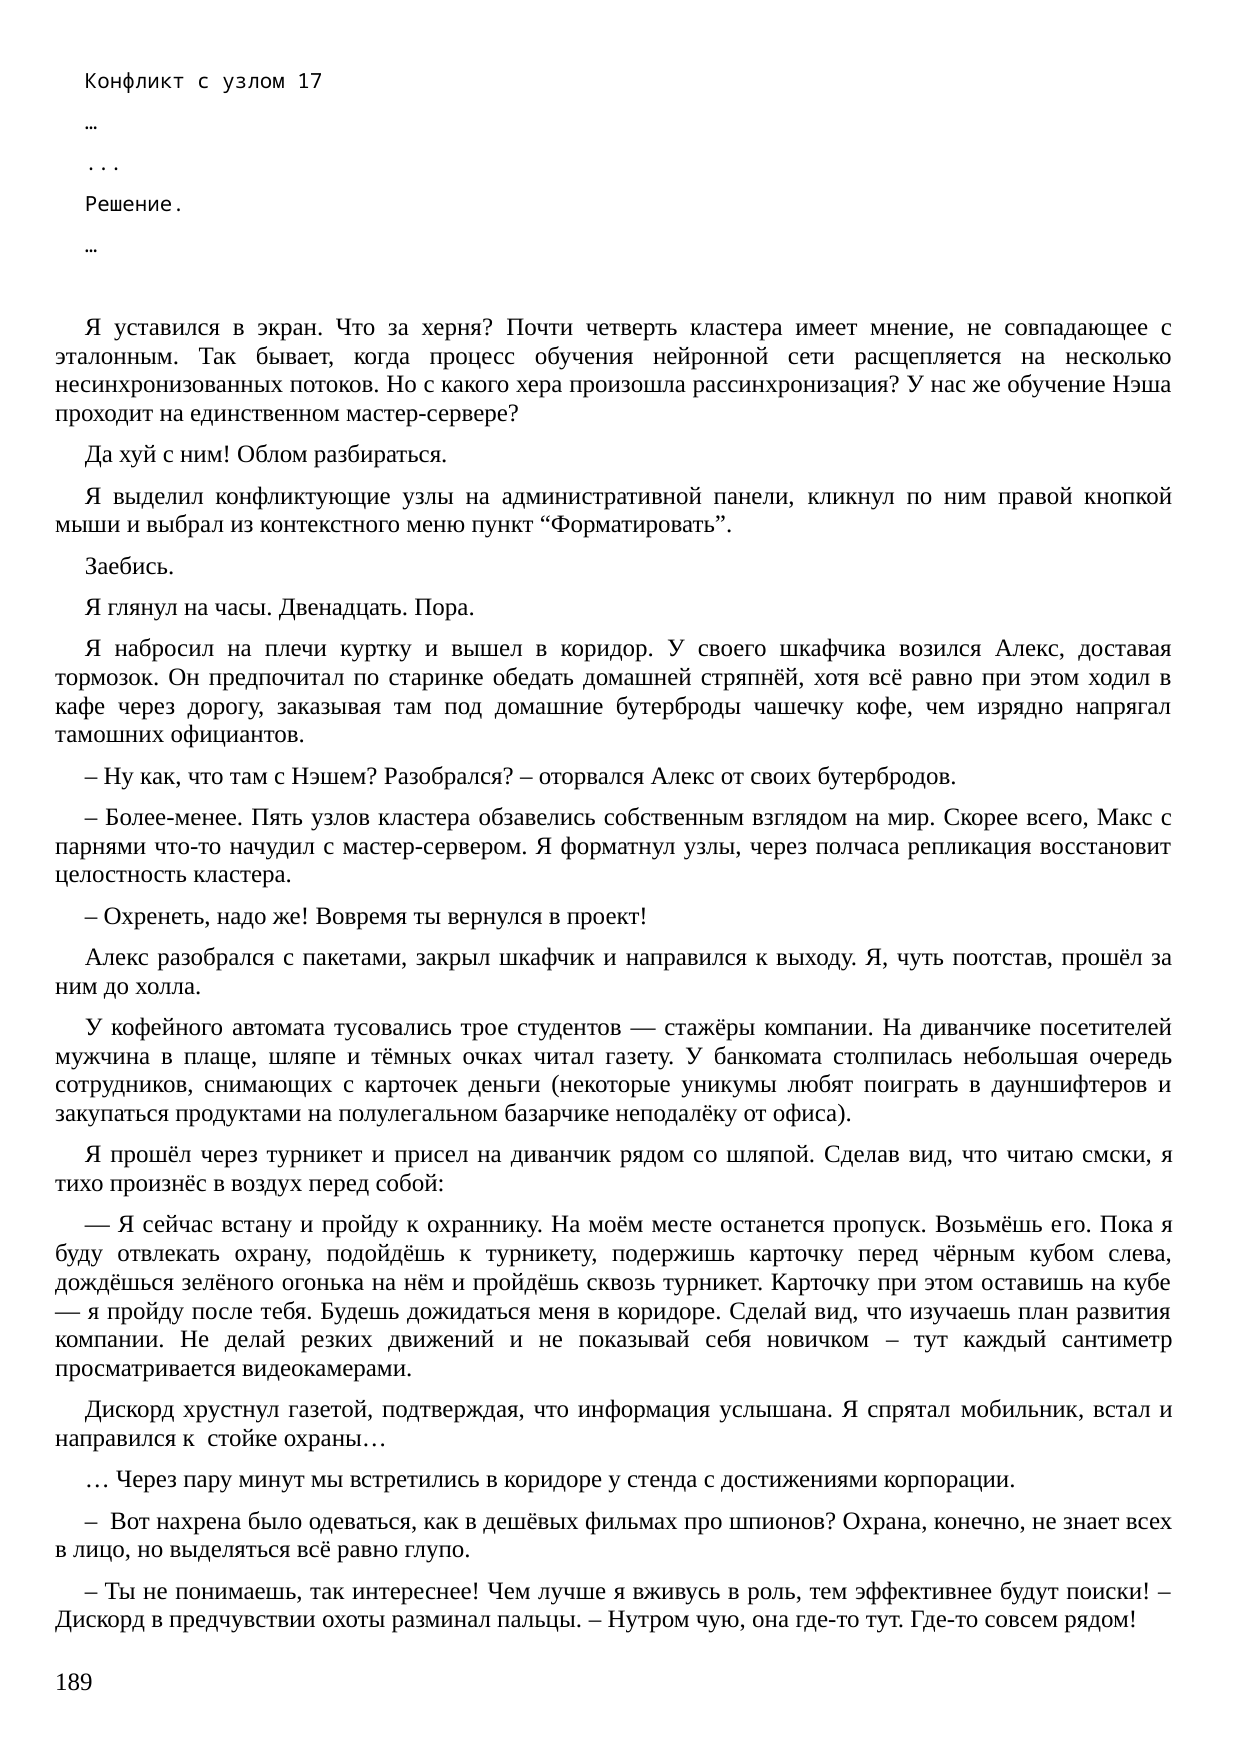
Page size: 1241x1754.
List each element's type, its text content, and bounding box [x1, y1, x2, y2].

text – Охренеть, надо же! Вовремя ты вернулся в проект! [55, 901, 1173, 929]
text Я прошёл через турникет и присел на диванчик рядом со шляпой. Сделав вид, что читаю смски, я тихо произнёс в воздух перед собой: [55, 1139, 1173, 1197]
text Дискорд хрустнул газетой, подтверждая, что информация услышана. Я спрятал мобильник, встал и направился к стойке охраны… [55, 1394, 1173, 1452]
text – Ну как, что там с Нэшем? Разобрался? – оторвался Алекс от своих бутербродов. [55, 761, 1173, 789]
text Я выделил конфликтующие узлы на административной панели, кликнул по ним правой кнопкой мыши и выбрал из контекстного меню пункт “Форматировать”. [55, 481, 1173, 538]
text – Более-менее. Пять узлов кластера обзавелись собственным взглядом на мир. Скорее всего, Макс с парнями что-то начудил с мастер-сервером. Я форматнул узлы, через полчаса репликация восстановит целостность кластера. [55, 802, 1173, 888]
text Конфликт с узлом 17 [55, 66, 1173, 94]
text Решение. [55, 189, 1173, 217]
text … Через пару минут мы встретились в коридоре у стенда с достижениями корпорации. [55, 1464, 1173, 1493]
text Я уставился в экран. Что за херня? Почти четверть кластера имеет мнение, не совпадающее с эталонным. Так бывает, когда процесс обучения нейронной сети расщепляется на несколько несинхронизованных потоков. Но с какого хера произошла рассинхронизация? У нас же обучение Нэша проходит на единственном мастер-сервере? [55, 312, 1173, 427]
text … [55, 107, 1173, 135]
text – Вот нахрена было одеваться, как в дешёвых фильмах про шпионов? Охрана, конечно, не знает всех в лицо, но выделяться всё равно глупо. [55, 1506, 1173, 1563]
text Алекс разобрался с пакетами, закрыл шкафчик и направился к выходу. Я, чуть поотстав, прошёл за ним до холла. [55, 942, 1173, 999]
text — Я сейчас встану и пройду к охраннику. На моём месте останется пропуск. Возьмёшь его. Пока я буду отвлекать охрану, подойдёшь к турникету, подержишь карточку перед чёрным кубом слева, дождёшься зелёного огонька на нём и пройдёшь сквозь турникет. Карточку при этом оставишь на кубе — я пройду после тебя. Будешь дожидаться меня в коридоре. Сделай вид, что изучаешь план развития компании. Не делай резких движений и не показывай себя новичком – тут каждый сантиметр просматривается видеокамерами. [55, 1209, 1173, 1382]
text Заебись. [55, 551, 1173, 579]
text – Ты не понимаешь, так интереснее! Чем лучше я вживусь в роль, тем эффективнее будут поиски! –Дискорд в предчувствии охоты разминал пальцы. – Нутром чую, она где-то тут. Где-то совсем рядом! [55, 1576, 1173, 1633]
text … [55, 230, 1173, 258]
text Да хуй с ним! Облом разбираться. [55, 439, 1173, 468]
text ... [55, 148, 1173, 176]
text Я набросил на плечи куртку и вышел в коридор. У своего шкафчика возился Алекс, доставая тормозок. Он предпочитал по старинке обедать домашней стряпнёй, хотя всё равно при этом ходил в кафе через дорогу, заказывая там под домашние бутерброды чашечку кофе, чем изрядно напрягал тамошних официантов. [55, 633, 1173, 748]
text Я глянул на часы. Двенадцать. Пора. [55, 592, 1173, 621]
text У кофейного автомата тусовались трое студентов — стажёры компании. На диванчике посетителей мужчина в плаще, шляпе и тёмных очках читал газету. У банкомата столпилась небольшая очередь сотрудников, снимающих с карточек деньги (некоторые уникумы любят поиграть в дауншифтеров и закупаться продуктами на полулегальном базарчике неподалёку от офиса). [55, 1012, 1173, 1127]
